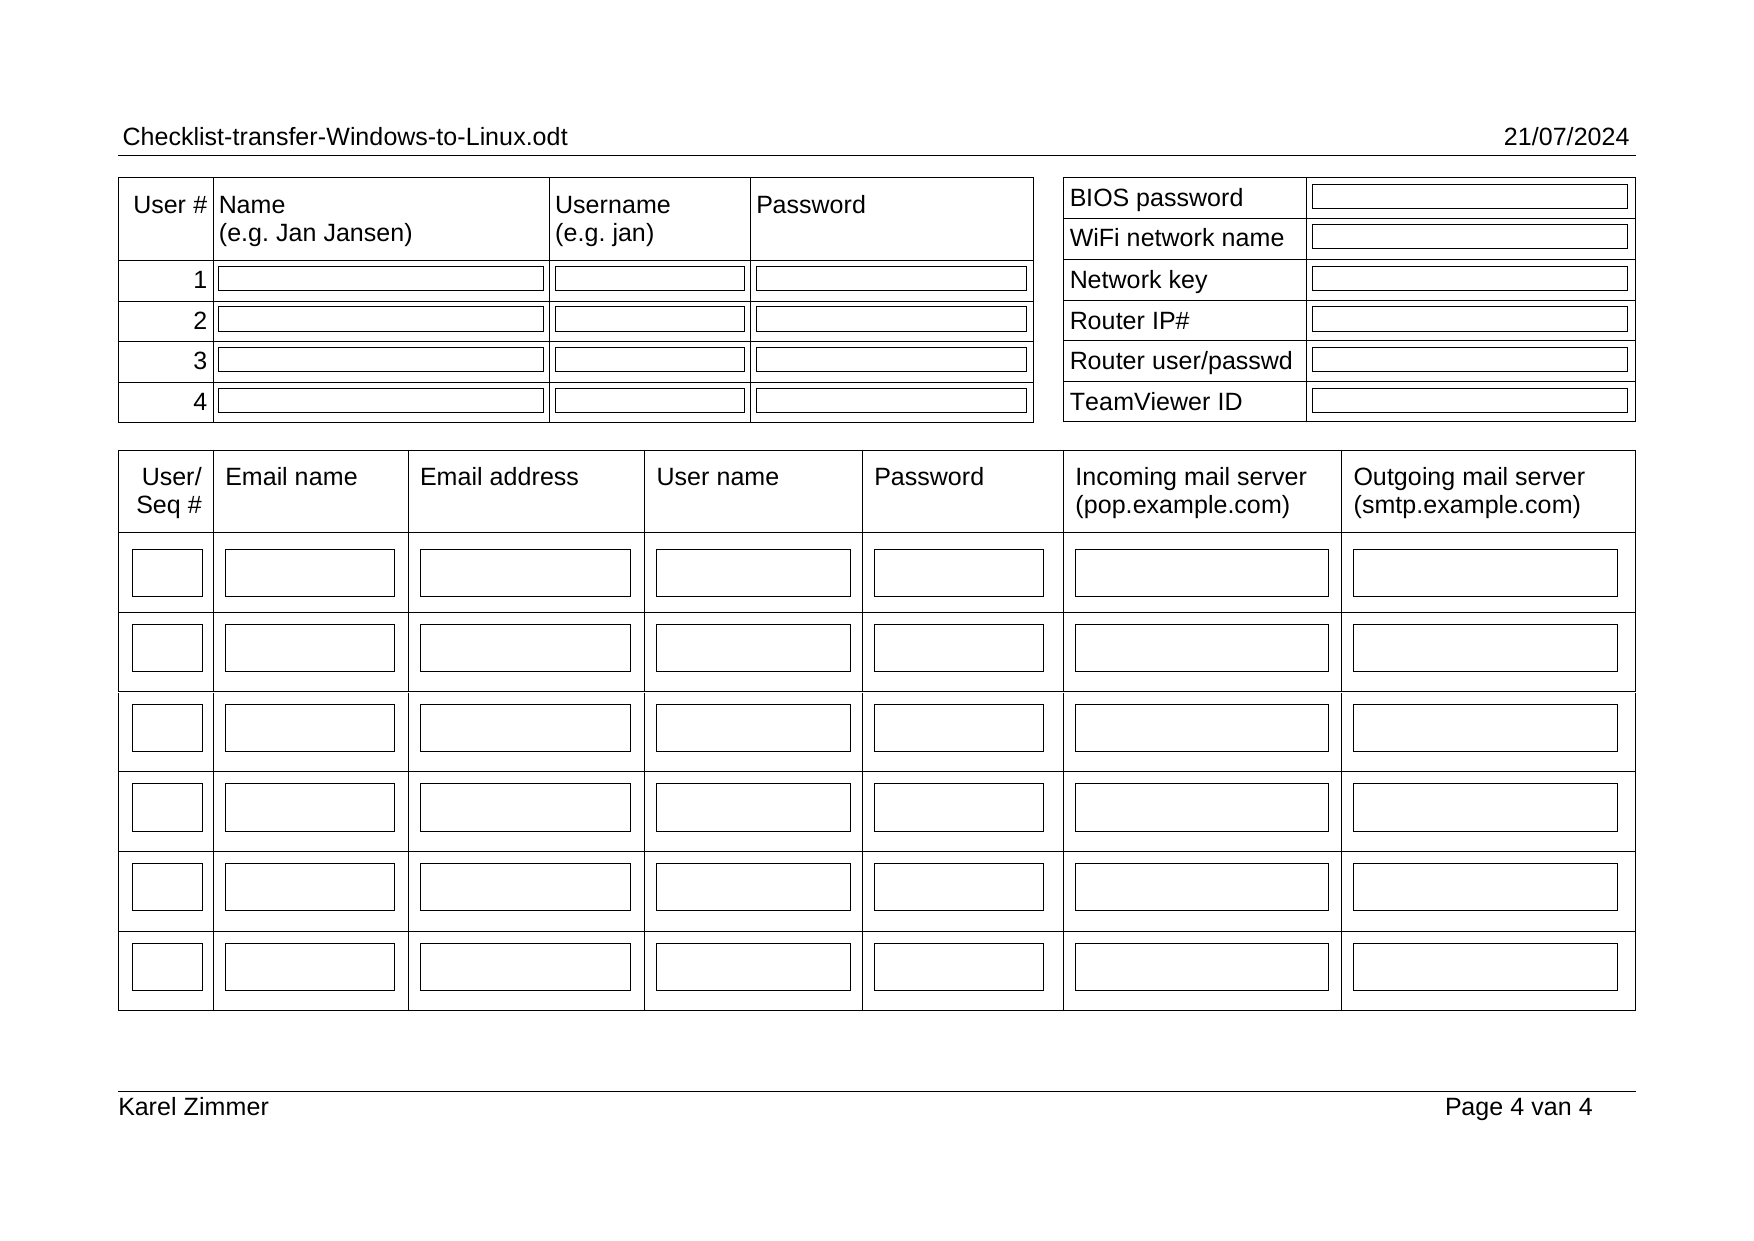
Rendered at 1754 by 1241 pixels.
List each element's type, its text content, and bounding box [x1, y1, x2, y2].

table_cell [1034, 301, 1063, 341]
table_cell WiFi network name [1064, 219, 1306, 259]
table_cell [214, 302, 549, 341]
table_cell [409, 533, 644, 612]
table_cell [214, 533, 408, 612]
table_cell [863, 772, 1063, 851]
table_cell [1307, 341, 1635, 381]
table_cell [863, 932, 1063, 1010]
table_cell [409, 772, 644, 851]
table_header [1034, 177, 1063, 219]
table_cell [214, 383, 549, 422]
table_cell [751, 302, 1033, 341]
table_header User/Seq # [119, 451, 213, 532]
table_cell [119, 852, 213, 931]
table_cell 4 [119, 383, 213, 422]
table_cell 2 [119, 302, 213, 341]
table_cell [1064, 932, 1341, 1010]
table_cell [119, 932, 213, 1010]
table_header Password [751, 178, 1033, 260]
table_cell [1342, 932, 1635, 1010]
table_cell [550, 261, 750, 301]
table_cell 3 [119, 342, 213, 382]
table_cell Network key [1064, 260, 1306, 300]
table_cell [214, 261, 549, 301]
table_header Name (e.g. Jan Jansen) [214, 178, 549, 260]
table_cell [1064, 852, 1341, 931]
table_cell [409, 613, 644, 691]
table_cell [1064, 772, 1341, 851]
table_cell [214, 613, 408, 691]
table_cell [863, 693, 1063, 771]
table_cell [645, 772, 862, 851]
table_header Incoming mail server (pop.example.com) [1064, 451, 1341, 532]
table_cell [863, 533, 1063, 612]
table_cell [214, 932, 408, 1010]
table_cell [1342, 533, 1635, 612]
table_header User name [645, 451, 862, 532]
table_cell [1034, 382, 1063, 422]
table_header Password [863, 451, 1063, 532]
table_cell [863, 613, 1063, 691]
table_cell Router user/passwd [1064, 341, 1306, 381]
table_header Username (e.g. jan) [550, 178, 750, 260]
table_header Outgoing mail server (smtp.example.com) [1342, 451, 1635, 532]
table_cell [645, 613, 862, 691]
table_cell [409, 932, 644, 1010]
table_cell [645, 693, 862, 771]
table_cell [214, 342, 549, 382]
table_cell [1342, 613, 1635, 691]
table_cell [1307, 219, 1635, 259]
table_cell [214, 772, 408, 851]
table_cell [1342, 852, 1635, 931]
table_cell [645, 852, 862, 931]
table_cell [1034, 341, 1063, 382]
table_cell [751, 383, 1033, 422]
table_cell [214, 852, 408, 931]
table_cell [119, 613, 213, 691]
table_cell [550, 342, 750, 382]
table_header User # [119, 178, 213, 260]
table_cell [119, 772, 213, 851]
table_cell [1342, 693, 1635, 771]
table_header Email name [214, 451, 408, 532]
table_cell [645, 533, 862, 612]
table_cell [409, 852, 644, 931]
table_cell [1342, 772, 1635, 851]
table_cell [1307, 260, 1635, 300]
table_cell [550, 302, 750, 341]
table_header BIOS password [1064, 178, 1306, 218]
table_cell [1064, 533, 1341, 612]
table_cell [550, 383, 750, 422]
table_cell TeamViewer ID [1064, 382, 1306, 421]
table_header [1307, 178, 1635, 218]
table_header Email address [409, 451, 644, 532]
table_cell [751, 342, 1033, 382]
table_cell [1307, 382, 1635, 421]
table_cell [1034, 260, 1063, 301]
table_cell [409, 693, 644, 771]
table_cell [645, 932, 862, 1010]
table_cell [1064, 613, 1341, 691]
table_cell [863, 852, 1063, 931]
table_cell [1064, 693, 1341, 771]
table_cell [214, 693, 408, 771]
table_cell Router IP# [1064, 301, 1306, 340]
table_cell 1 [119, 261, 213, 301]
table_cell [1034, 219, 1063, 260]
table_cell [119, 533, 213, 612]
table_cell [751, 261, 1033, 301]
table_cell [1307, 301, 1635, 340]
table_cell [119, 693, 213, 771]
